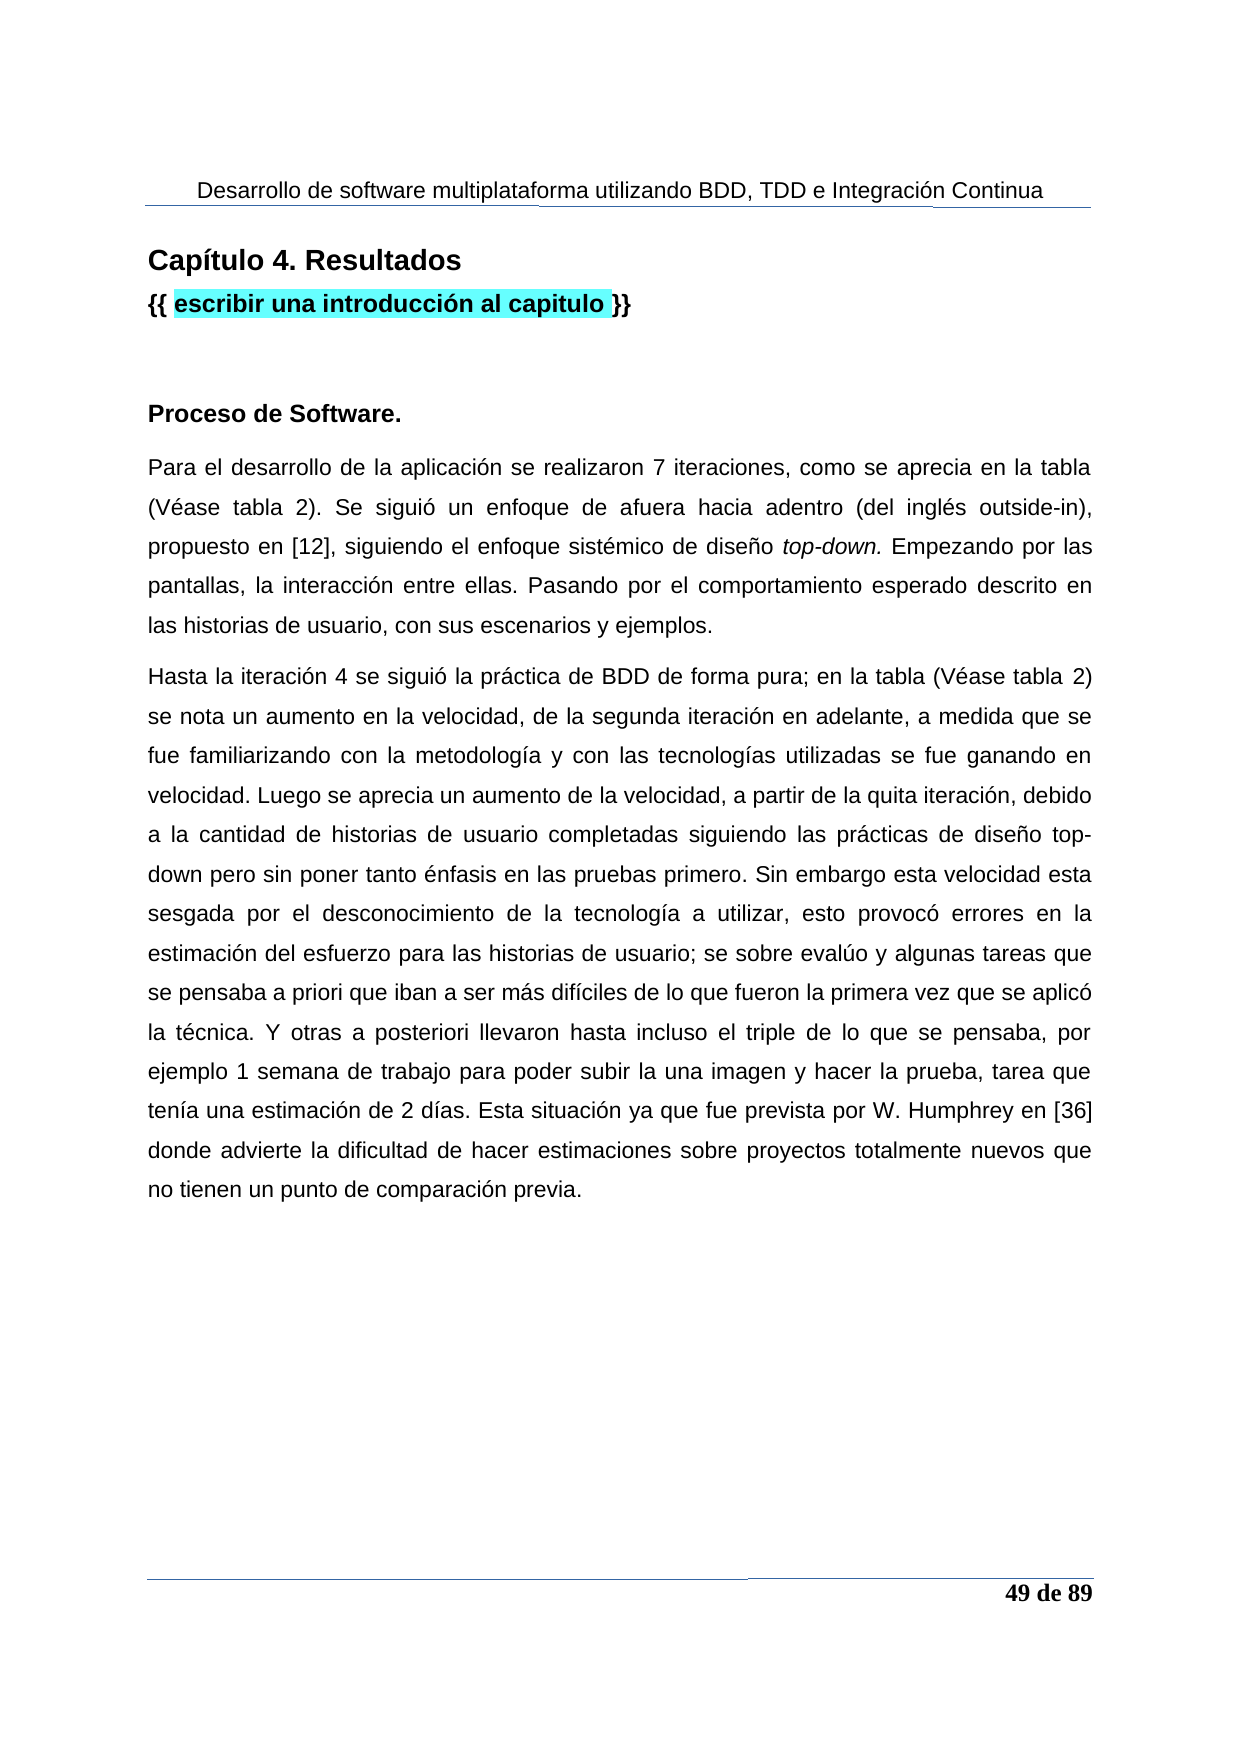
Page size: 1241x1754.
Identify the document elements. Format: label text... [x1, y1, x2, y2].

text Proceso de Software. [148, 399, 1093, 428]
text Para el desarrollo de la aplicación se realizaron 7 iteraciones, como se aprecia en la tabla (Véase tabla 2). Se siguió un enfoque de afuera hacia adentro (del inglés outside-in), propuesto en [12], siguiendo el enfoque sistémico de diseño top-down. Empezando por las pantallas, la interacción entre ellas. Pasando por el comportamiento esperado descrito en las historias de usuario, con sus escenarios y ejemplos. [148, 454, 1093, 638]
text Hasta la iteración 4 se siguió la práctica de BDD de forma pura; en la tabla (Véase tabla 2) se nota un aumento en la velocidad, de la segunda iteración en adelante, a medida que se fue familiarizando con la metodología y con las tecnologías utilizadas se fue ganando en velocidad. Luego se aprecia un aumento de la velocidad, a partir de la quita iteración, debido a la cantidad de historias de usuario completadas siguiendo las prácticas de diseño top-down pero sin poner tanto énfasis en las pruebas primero. Sin embargo esta velocidad esta sesgada por el desconocimiento de la tecnología a utilizar, esto provocó errores en la estimación del esfuerzo para las historias de usuario; se sobre evalúo y algunas tareas que se pensaba a priori que iban a ser más difíciles de lo que fueron la primera vez que se aplicó la técnica. Y otras a posteriori llevaron hasta incluso el triple de lo que se pensaba, por ejemplo 1 semana de trabajo para poder subir la una imagen y hacer la prueba, tarea que tenía una estimación de 2 días. Esta situación ya que fue prevista por W. Humphrey en [36] donde advierte la dificultad de hacer estimaciones sobre proyectos totalmente nuevos que no tienen un punto de comparación previa. [148, 663, 1093, 1203]
text {{ escribir una introducción al capitulo }} [148, 289, 1093, 318]
subtitle Capítulo 4. Resultados [148, 243, 1093, 277]
